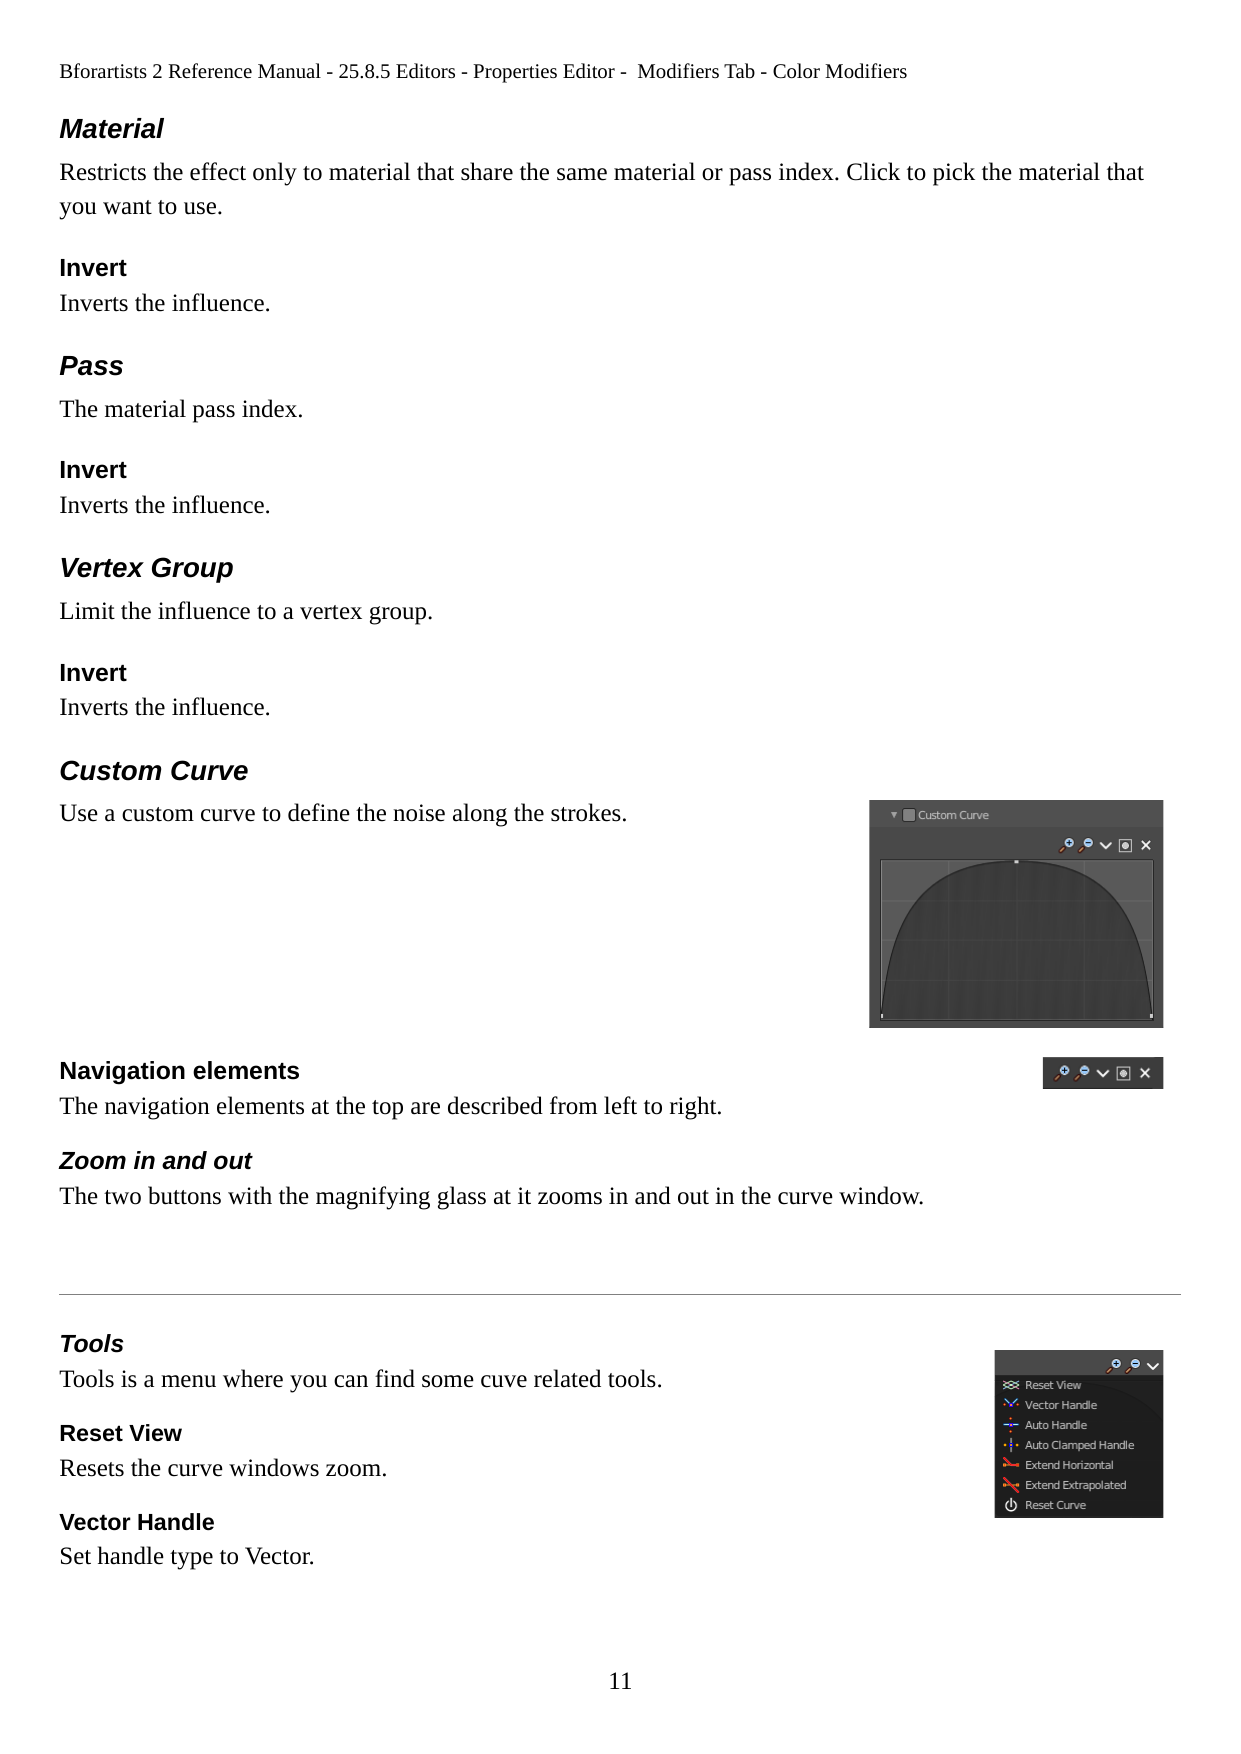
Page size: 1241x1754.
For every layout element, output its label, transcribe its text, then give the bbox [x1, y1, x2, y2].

subtitle Zoom in and out [59, 1146, 1181, 1175]
text The material pass index. [59, 394, 1181, 422]
text Use a custom curve to define the noise along the strokes. [59, 798, 1181, 827]
subtitle Invert [59, 455, 1181, 484]
subtitle Vector Handle [59, 1508, 1181, 1535]
text Set handle type to Vector. [59, 1541, 1181, 1570]
subtitle Vertex Group [59, 552, 1181, 583]
text Inverts the influence. [59, 288, 1181, 317]
text Inverts the influence. [59, 490, 1181, 519]
subtitle Navigation elements [59, 1056, 1181, 1085]
subtitle Custom Curve [59, 754, 1181, 786]
text Tools is a menu where you can find some cuve related tools. [59, 1364, 994, 1393]
subtitle Tools [59, 1329, 1181, 1358]
subtitle [1164, 1420, 1181, 1446]
text Inverts the influence. [59, 692, 1181, 721]
picture [994, 1350, 1164, 1518]
subtitle Material [59, 113, 1181, 144]
subtitle Pass [59, 349, 1181, 381]
subtitle Reset View [59, 1420, 994, 1446]
subtitle Invert [59, 253, 1181, 282]
text Limit the influence to a vertex group. [59, 596, 1181, 625]
text Resets the curve windows zoom. [59, 1453, 994, 1481]
text The navigation elements at the top are described from left to right. [59, 1091, 1181, 1120]
picture [869, 800, 1164, 1028]
text Restricts the effect only to material that share the same material or pass index. Click to pick the material that you want to use. [59, 157, 1181, 220]
picture [1042, 1057, 1164, 1089]
subtitle Invert [59, 658, 1181, 686]
text The two buttons with the magnifying glass at it zooms in and out in the curve window. [59, 1181, 1181, 1210]
